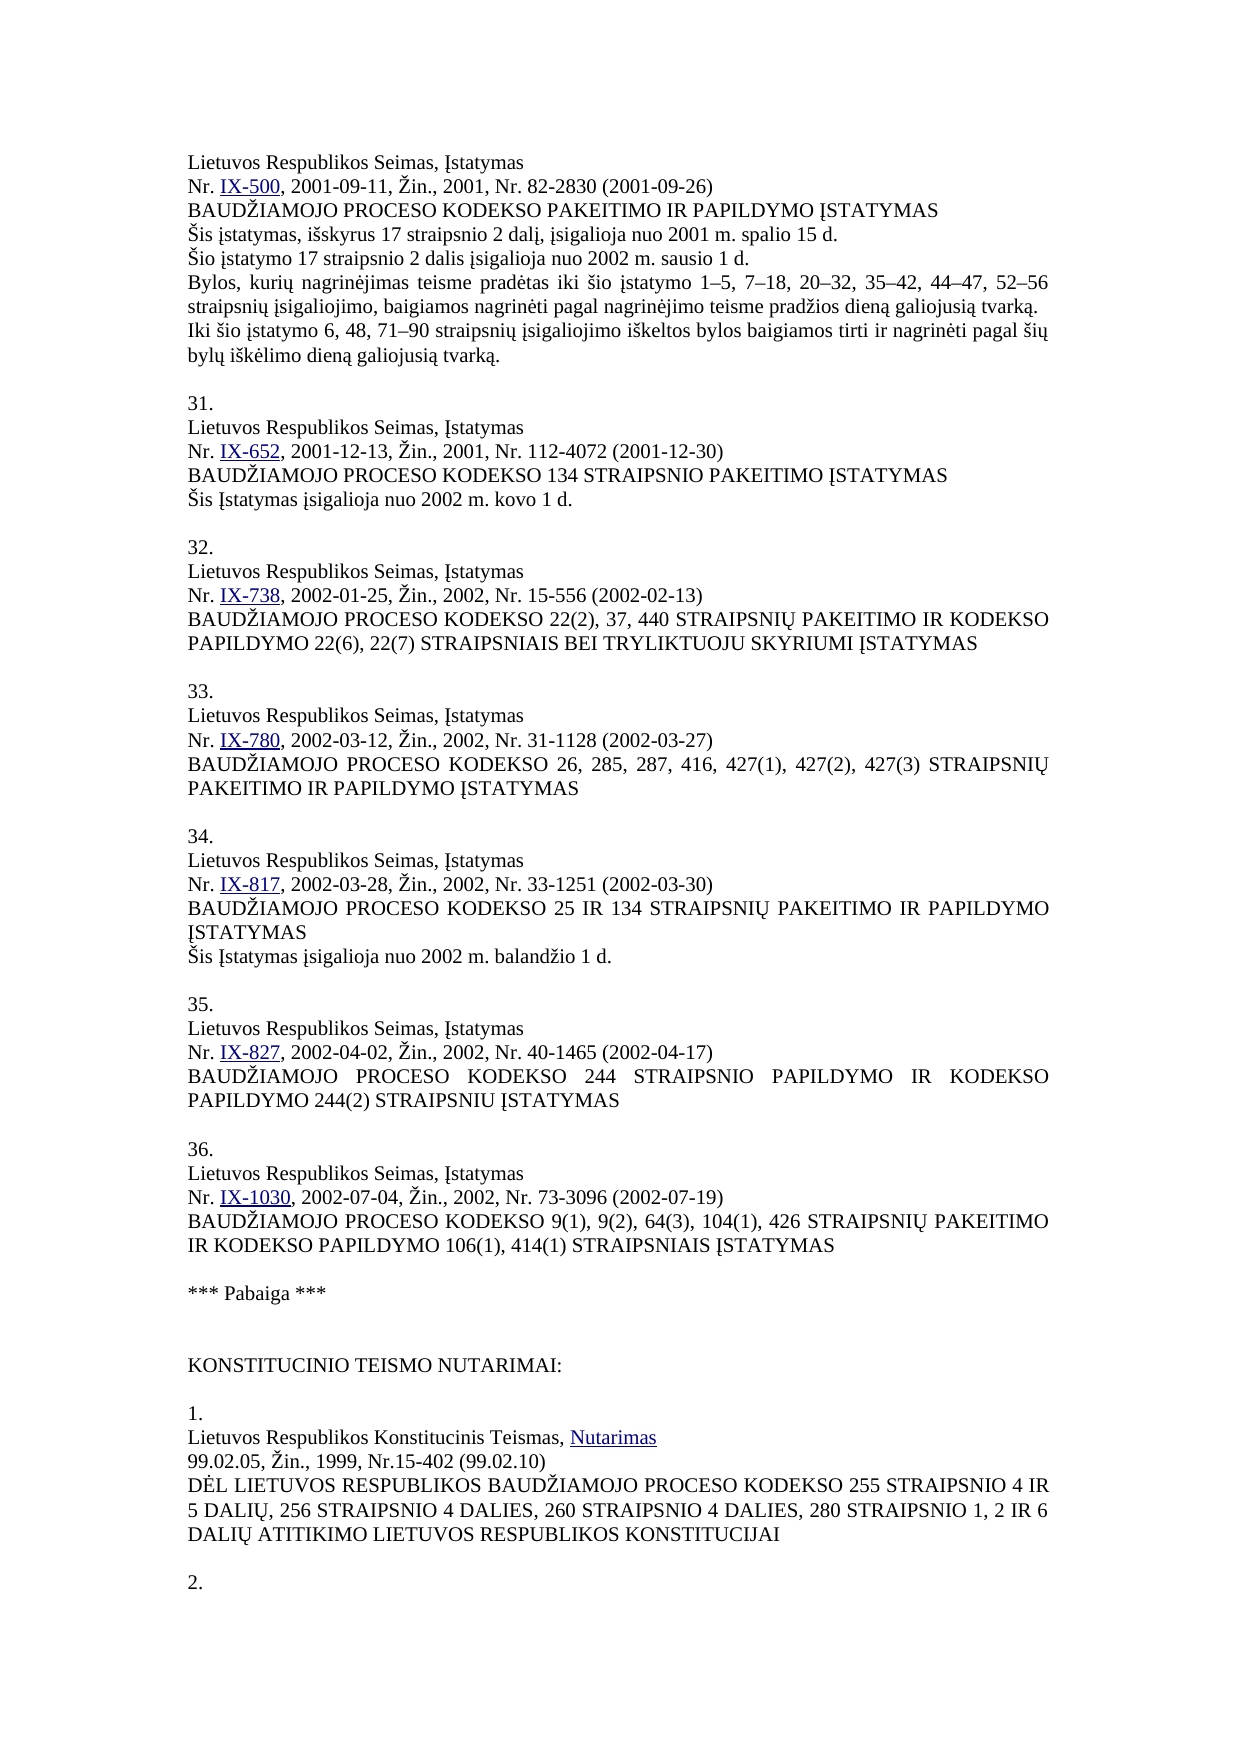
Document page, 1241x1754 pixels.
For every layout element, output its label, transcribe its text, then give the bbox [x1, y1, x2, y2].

text 1. [187, 1401, 1050, 1425]
text Nr. IX-827, 2002-04-02, Žin., 2002, Nr. 40-1465 (2002-04-17) [187, 1040, 1050, 1064]
text Lietuvos Respublikos Seimas, Įstatymas [187, 703, 1050, 727]
text Nr. IX-500, 2001-09-11, Žin., 2001, Nr. 82-2830 (2001-09-26) [187, 174, 1050, 198]
text Lietuvos Respublikos Konstitucinis Teismas, Nutarimas [187, 1425, 1050, 1449]
text Nr. IX-1030, 2002-07-04, Žin., 2002, Nr. 73-3096 (2002-07-19) [187, 1185, 1050, 1209]
text Lietuvos Respublikos Seimas, Įstatymas [187, 1161, 1050, 1185]
text 36. [187, 1137, 1050, 1161]
text 32. [187, 535, 1050, 559]
text 2. [187, 1570, 1050, 1594]
text 31. [187, 391, 1050, 415]
text Lietuvos Respublikos Seimas, Įstatymas [187, 848, 1050, 872]
text Nr. IX-817, 2002-03-28, Žin., 2002, Nr. 33-1251 (2002-03-30) [187, 872, 1050, 896]
text Šis Įstatymas įsigalioja nuo 2002 m. balandžio 1 d. [187, 944, 1050, 968]
text 34. [187, 824, 1050, 848]
text Šis įstatymas, išskyrus 17 straipsnio 2 dalį, įsigalioja nuo 2001 m. spalio 15 d. [187, 222, 1050, 246]
text BAUDŽIAMOJO PROCESO KODEKSO 25 IR 134 STRAIPSNIŲ PAKEITIMO IR PAPILDYMO ĮSTATYMAS [187, 896, 1050, 944]
text 35. [187, 992, 1050, 1016]
text BAUDŽIAMOJO PROCESO KODEKSO 244 STRAIPSNIO PAPILDYMO IR KODEKSO PAPILDYMO 244(2) STRAIPSNIU ĮSTATYMAS [187, 1064, 1050, 1112]
text Lietuvos Respublikos Seimas, Įstatymas [187, 415, 1050, 439]
text KONSTITUCINIO TEISMO NUTARIMAI: [187, 1353, 1050, 1377]
text BAUDŽIAMOJO PROCESO KODEKSO 9(1), 9(2), 64(3), 104(1), 426 STRAIPSNIŲ PAKEITIMO IR KODEKSO PAPILDYMO 106(1), 414(1) STRAIPSNIAIS ĮSTATYMAS [187, 1209, 1050, 1257]
text BAUDŽIAMOJO PROCESO KODEKSO 26, 285, 287, 416, 427(1), 427(2), 427(3) STRAIPSNIŲ PAKEITIMO IR PAPILDYMO ĮSTATYMAS [187, 752, 1050, 800]
text Nr. IX-652, 2001-12-13, Žin., 2001, Nr. 112-4072 (2001-12-30) [187, 439, 1050, 463]
text Iki šio įstatymo 6, 48, 71–90 straipsnių įsigaliojimo iškeltos bylos baigiamos tirti ir nagrinėti pagal šių bylų iškėlimo dieną galiojusią tvarką. [187, 318, 1050, 367]
text BAUDŽIAMOJO PROCESO KODEKSO 134 STRAIPSNIO PAKEITIMO ĮSTATYMAS [187, 463, 1050, 487]
text Bylos, kurių nagrinėjimas teisme pradėtas iki šio įstatymo 1–5, 7–18, 20–32, 35–42, 44–47, 52–56 straipsnių įsigaliojimo, baigiamos nagrinėti pagal nagrinėjimo teisme pradžios dieną galiojusią tvarką. [187, 270, 1050, 318]
text Lietuvos Respublikos Seimas, Įstatymas [187, 1016, 1050, 1040]
text Nr. IX-738, 2002-01-25, Žin., 2002, Nr. 15-556 (2002-02-13) [187, 583, 1050, 607]
text Lietuvos Respublikos Seimas, Įstatymas [187, 150, 1050, 174]
text 99.02.05, Žin., 1999, Nr.15-402 (99.02.10) [187, 1449, 1050, 1473]
text 33. [187, 679, 1050, 703]
text BAUDŽIAMOJO PROCESO KODEKSO 22(2), 37, 440 STRAIPSNIŲ PAKEITIMO IR KODEKSO PAPILDYMO 22(6), 22(7) STRAIPSNIAIS BEI TRYLIKTUOJU SKYRIUMI ĮSTATYMAS [187, 607, 1050, 655]
text Šio įstatymo 17 straipsnio 2 dalis įsigalioja nuo 2002 m. sausio 1 d. [187, 246, 1050, 270]
text Lietuvos Respublikos Seimas, Įstatymas [187, 559, 1050, 583]
text *** Pabaiga *** [187, 1281, 1050, 1305]
text BAUDŽIAMOJO PROCESO KODEKSO PAKEITIMO IR PAPILDYMO ĮSTATYMAS [187, 198, 1050, 222]
text DĖL LIETUVOS RESPUBLIKOS BAUDŽIAMOJO PROCESO KODEKSO 255 STRAIPSNIO 4 IR 5 DALIŲ, 256 STRAIPSNIO 4 DALIES, 260 STRAIPSNIO 4 DALIES, 280 STRAIPSNIO 1, 2 IR 6 DALIŲ ATITIKIMO LIETUVOS RESPUBLIKOS KONSTITUCIJAI [187, 1473, 1050, 1546]
text Nr. IX-780, 2002-03-12, Žin., 2002, Nr. 31-1128 (2002-03-27) [187, 727, 1050, 752]
text Šis Įstatymas įsigalioja nuo 2002 m. kovo 1 d. [187, 487, 1050, 511]
